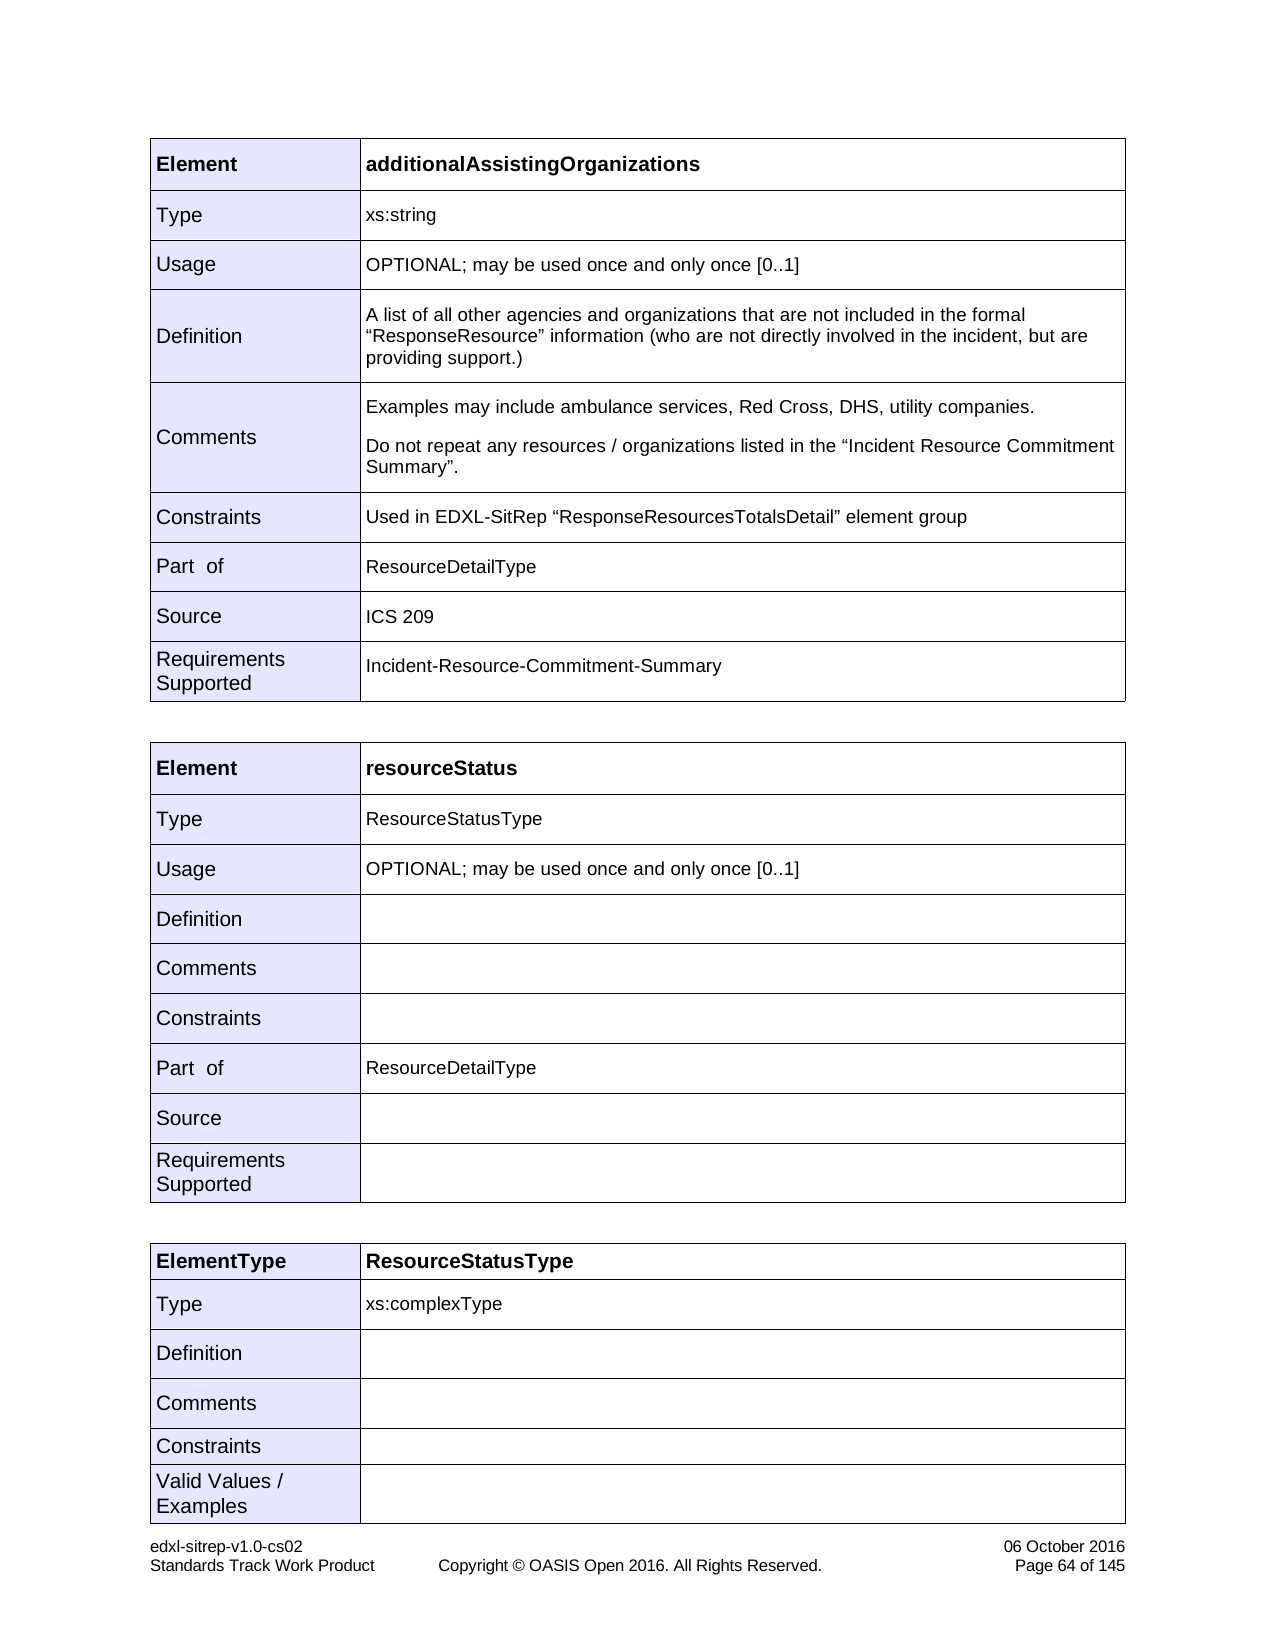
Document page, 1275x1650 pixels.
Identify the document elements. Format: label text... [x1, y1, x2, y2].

table_cell Comments [151, 1379, 360, 1428]
table_cell Comments [151, 944, 360, 993]
table_cell Incident-Resource-Commitment-Summary [361, 642, 1125, 701]
table_cell [361, 895, 1125, 943]
table_header ResourceStatusType [361, 1244, 1125, 1279]
table_cell Examples may include ambulance services, Red Cross, DHS, utility companies. Do not repeat any resources / organizations listed in the “Incident Resource Commitment Summary”. [361, 383, 1125, 492]
table_cell ICS 209 [361, 592, 1125, 641]
table_cell Type [151, 1280, 360, 1328]
table_cell Type [151, 191, 360, 239]
table_cell [361, 1330, 1125, 1378]
table_cell Comments [151, 383, 360, 492]
table_cell Part of [151, 1044, 360, 1093]
table_cell Source [151, 592, 360, 641]
table_cell Valid Values / Examples [151, 1465, 360, 1523]
table_cell Definition [151, 290, 360, 382]
table_cell xs:complexType [361, 1280, 1125, 1328]
table_cell A list of all other agencies and organizations that are not included in the formal “ResponseResource” information (who are not directly involved in the incident, but are providing support.) [361, 290, 1125, 382]
table_cell [361, 1429, 1125, 1464]
table_cell OPTIONAL; may be used once and only once [0..1] [361, 845, 1125, 893]
table_cell ResourceDetailType [361, 543, 1125, 591]
table_cell ResourceStatusType [361, 795, 1125, 844]
table_cell [361, 1144, 1125, 1202]
table_cell OPTIONAL; may be used once and only once [0..1] [361, 241, 1125, 289]
table_header ElementType [151, 1244, 360, 1279]
table_cell Requirements Supported [151, 1144, 360, 1202]
table_cell Usage [151, 241, 360, 289]
table_cell Definition [151, 1330, 360, 1378]
table_cell Constraints [151, 493, 360, 542]
table_header additionalAssistingOrganizations [361, 139, 1125, 190]
table_cell Requirements Supported [151, 642, 360, 701]
table_cell ResourceDetailType [361, 1044, 1125, 1093]
table_cell Source [151, 1094, 360, 1142]
table_cell Constraints [151, 994, 360, 1043]
table_cell [361, 1465, 1125, 1523]
table_cell Constraints [151, 1429, 360, 1464]
table_header Element [151, 743, 360, 794]
table_cell Type [151, 795, 360, 844]
table_header resourceStatus [361, 743, 1125, 794]
table_cell [361, 944, 1125, 993]
table_cell xs:string [361, 191, 1125, 239]
table_cell [361, 994, 1125, 1043]
table_cell Definition [151, 895, 360, 943]
table_cell [361, 1094, 1125, 1142]
table_header Element [151, 139, 360, 190]
table_cell Used in EDXL-SitRep “ResponseResourcesTotalsDetail” element group [361, 493, 1125, 542]
table_cell Part of [151, 543, 360, 591]
table_cell Usage [151, 845, 360, 893]
table_cell [361, 1379, 1125, 1428]
